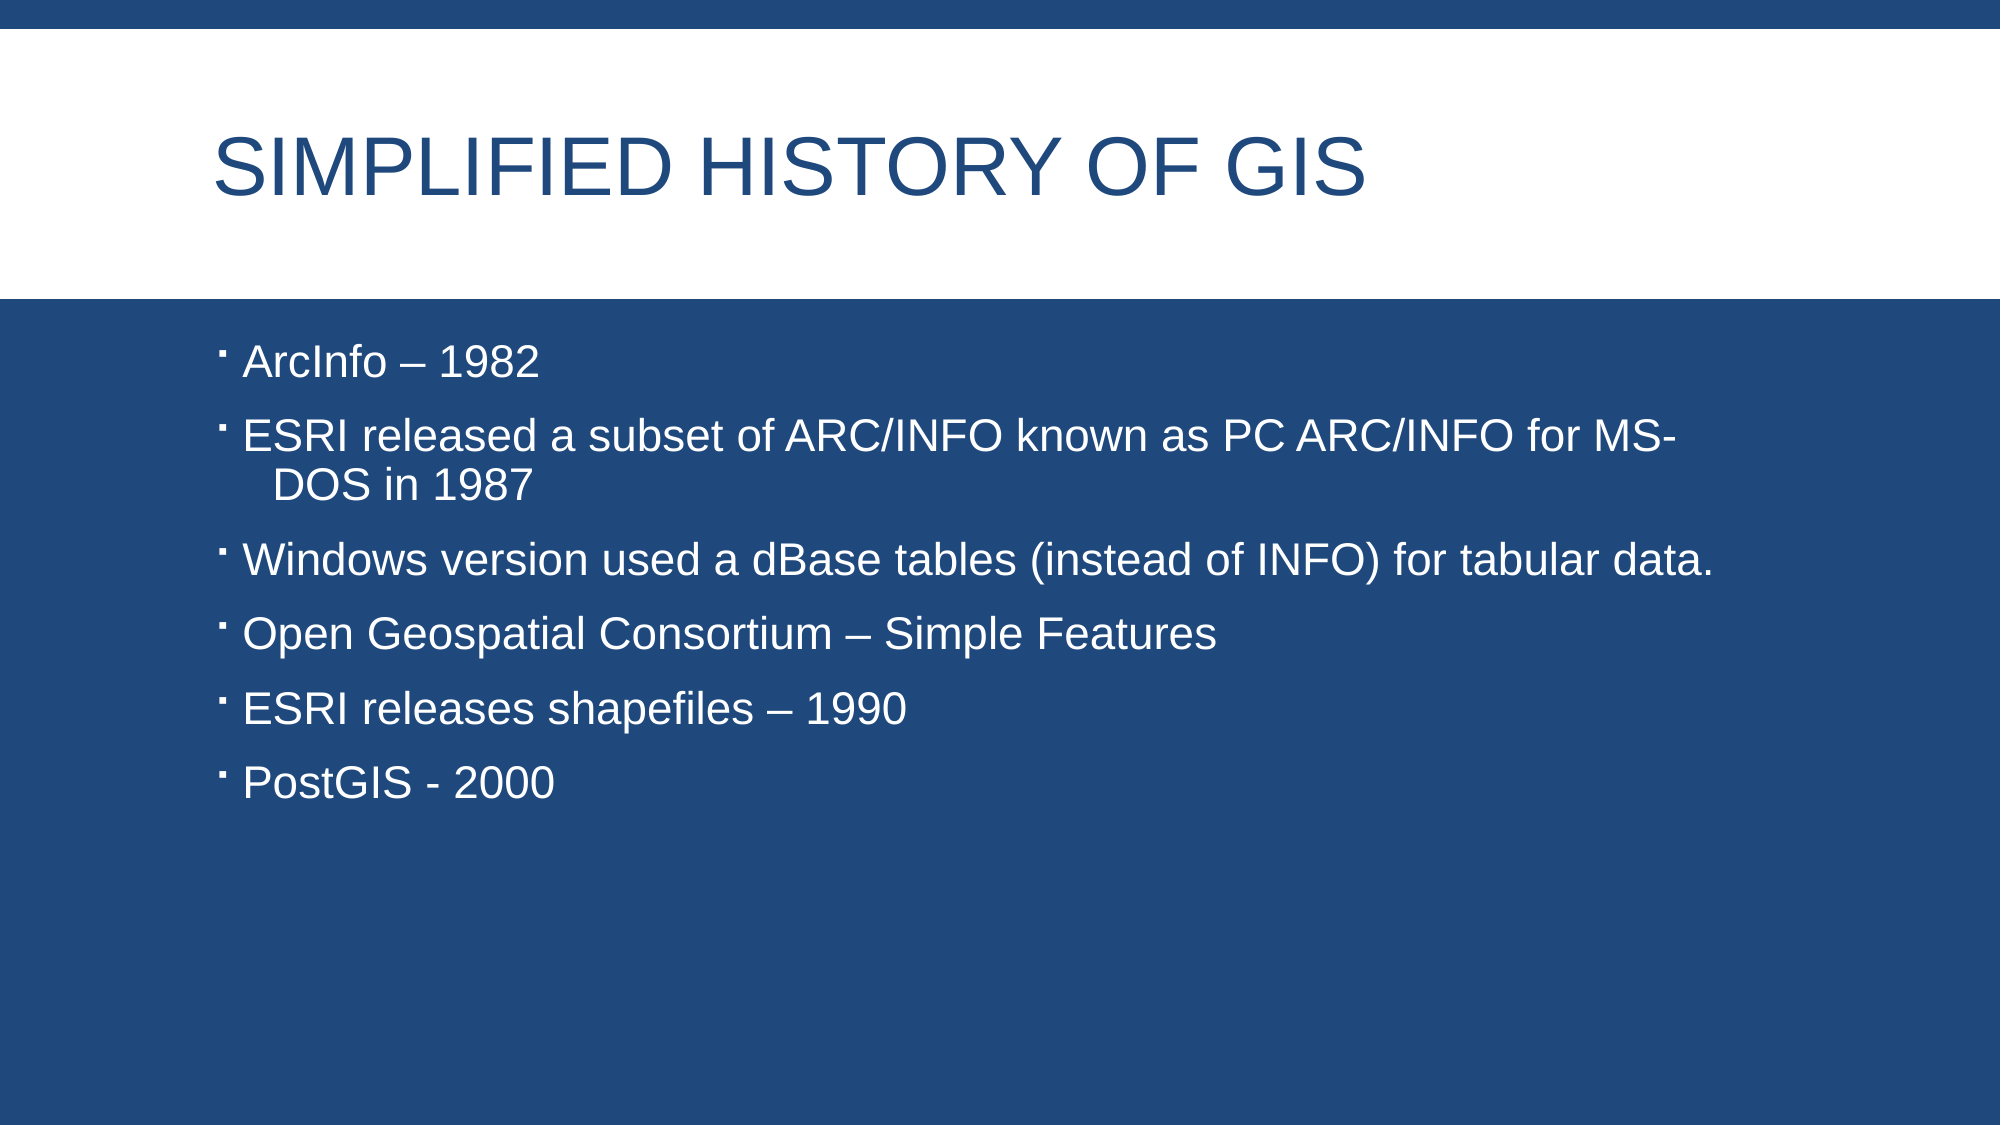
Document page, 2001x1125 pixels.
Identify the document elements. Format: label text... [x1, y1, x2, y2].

list ArcInfo – 1982 ESRI released a subset of ARC/INFO known as PC ARC/INFO for MS-DOS in 1987 Windows version used a dBase tables (instead of INFO) for tabular data. Open Geospatial Consortium – Simple Features ESRI releases shapefiles – 1990 PostGIS - 2000 [197, 329, 1803, 1021]
title Simplified History of GIS [197, 46, 1803, 295]
